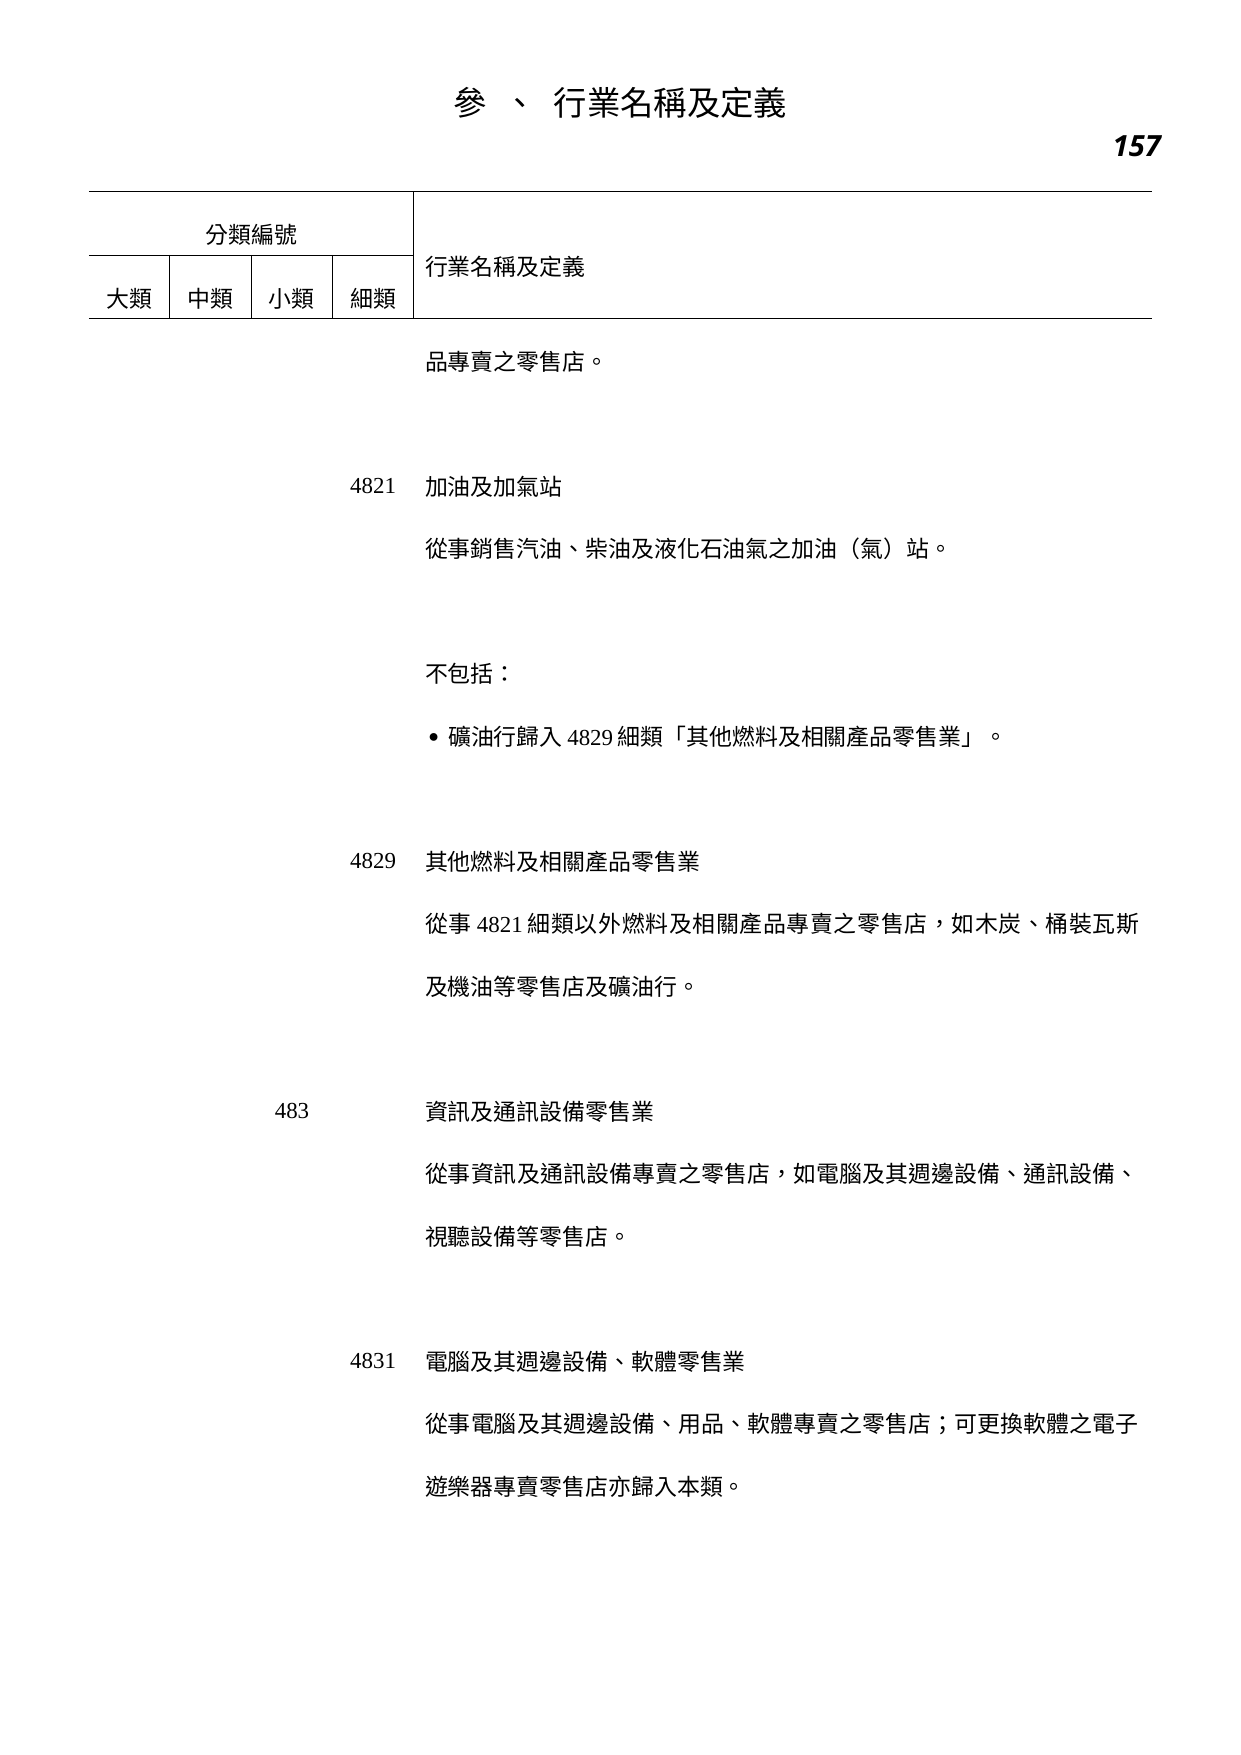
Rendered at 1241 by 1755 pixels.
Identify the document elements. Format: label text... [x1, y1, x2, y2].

table_cell 加油及加氣站 從事銷售汽油、柴油及液化石油氣之加油（氣）站。 不包括： 礦油行歸入4829細類「其他燃料及相關產品零售業」。 [414, 443, 1152, 818]
table_cell 4831 [332, 1318, 413, 1568]
table_cell 大類 [89, 256, 169, 318]
table_cell 小類 [252, 256, 332, 318]
table_cell [89, 319, 170, 443]
table_cell 483 [251, 1068, 332, 1318]
table_cell 中類 [170, 256, 251, 318]
table_cell [251, 818, 332, 1068]
table_cell [251, 319, 332, 443]
table_cell 資訊及通訊設備零售業 從事資訊及通訊設備專賣之零售店，如電腦及其週邊設備、通訊設備、視聽設備等零售店。 [414, 1068, 1152, 1318]
table_cell [170, 1318, 251, 1568]
table_cell 4829 [332, 818, 413, 1068]
table_cell [89, 443, 170, 818]
table_cell [89, 818, 170, 1068]
table_cell 電腦及其週邊設備、軟體零售業 從事電腦及其週邊設備、用品、軟體專賣之零售店；可更換軟體之電子遊樂器專賣零售店亦歸入本類。 [414, 1318, 1152, 1568]
table_cell 4821 [332, 443, 413, 818]
table_cell [332, 1068, 413, 1318]
table_header 分類編號 [89, 192, 413, 255]
table_cell [89, 1318, 170, 1568]
table_cell [89, 1068, 170, 1318]
table_cell 細類 [333, 256, 413, 318]
table_cell [251, 443, 332, 818]
table_cell 品專賣之零售店。 [414, 319, 1152, 443]
table_cell [170, 1068, 251, 1318]
table_cell [170, 319, 251, 443]
table_cell 其他燃料及相關產品零售業 從事4821細類以外燃料及相關產品專賣之零售店，如木炭、桶裝瓦斯及機油等零售店及礦油行。 [414, 818, 1152, 1068]
table_cell [251, 1318, 332, 1568]
table_cell [170, 818, 251, 1068]
table_cell [332, 319, 413, 443]
table_cell [170, 443, 251, 818]
table_header 行業名稱及定義 [414, 192, 1152, 318]
